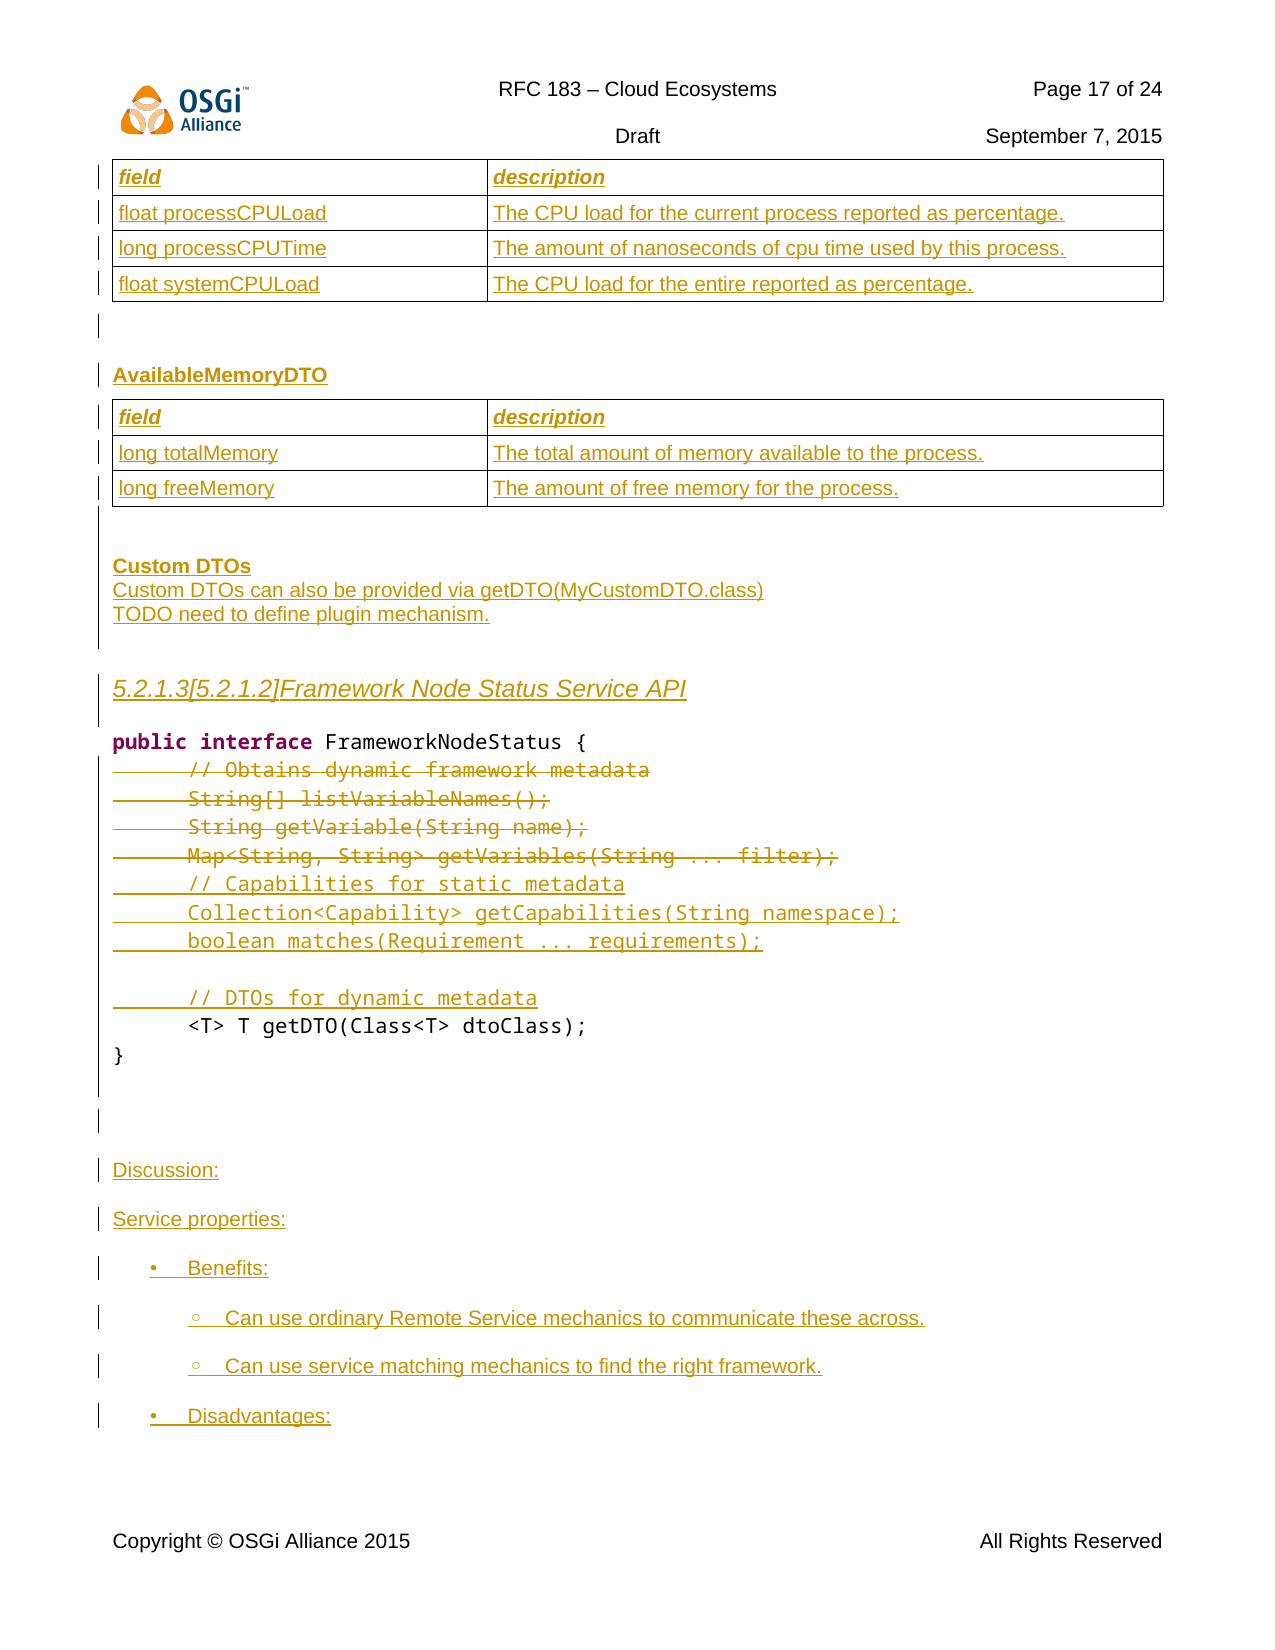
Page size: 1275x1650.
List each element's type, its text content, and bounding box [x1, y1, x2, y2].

table_cell The total amount of memory available to the process. [488, 436, 1163, 470]
table_header field [113, 160, 487, 194]
table_header field [113, 400, 487, 434]
subtitle Framework Node Status Service API [112, 674, 1162, 703]
table_cell float systemCPULoad [113, 267, 487, 301]
table_header description [488, 400, 1163, 434]
text } [112, 1040, 1162, 1068]
text Custom DTOs can also be provided via getDTO(MyCustomDTO.class) [112, 578, 1162, 602]
list Disadvantages: [150, 1403, 1162, 1427]
table_cell float processCPULoad [113, 196, 487, 230]
text public interface FrameworkNodeStatus { [112, 727, 1162, 756]
text AvailableMemoryDTO [112, 363, 1162, 387]
picture [113, 78, 257, 142]
text // DTOs for dynamic metadata [112, 983, 1162, 1012]
text Discussion: [112, 1158, 1162, 1182]
table_header description [488, 160, 1163, 194]
table_cell long totalMemory [113, 436, 487, 470]
table_cell long freeMemory [113, 471, 487, 506]
text Service properties: [112, 1207, 1162, 1231]
text Custom DTOs [112, 554, 1162, 578]
table_cell The CPU load for the entire reported as percentage. [488, 267, 1163, 301]
list Can use ordinary Remote Service mechanics to communicate these across. [187, 1305, 1162, 1329]
table_cell long processCPUTime [113, 231, 487, 266]
table_cell The amount of nanoseconds of cpu time used by this process. [488, 231, 1163, 266]
list Benefits: [150, 1256, 1162, 1280]
text Collection<Capability> getCapabilities(String namespace); [112, 898, 1162, 926]
text TODO need to define plugin mechanism. [112, 602, 1162, 626]
text boolean matches(Requirement ... requirements); [112, 926, 1162, 955]
text // Capabilities for static metadata [112, 869, 1162, 898]
table_cell The amount of free memory for the process. [488, 471, 1163, 506]
list Can use service matching mechanics to find the right framework. [187, 1354, 1162, 1378]
table_cell The CPU load for the current process reported as percentage. [488, 196, 1163, 230]
text <T> T getDTO(Class<T> dtoClass); [112, 1012, 1162, 1040]
